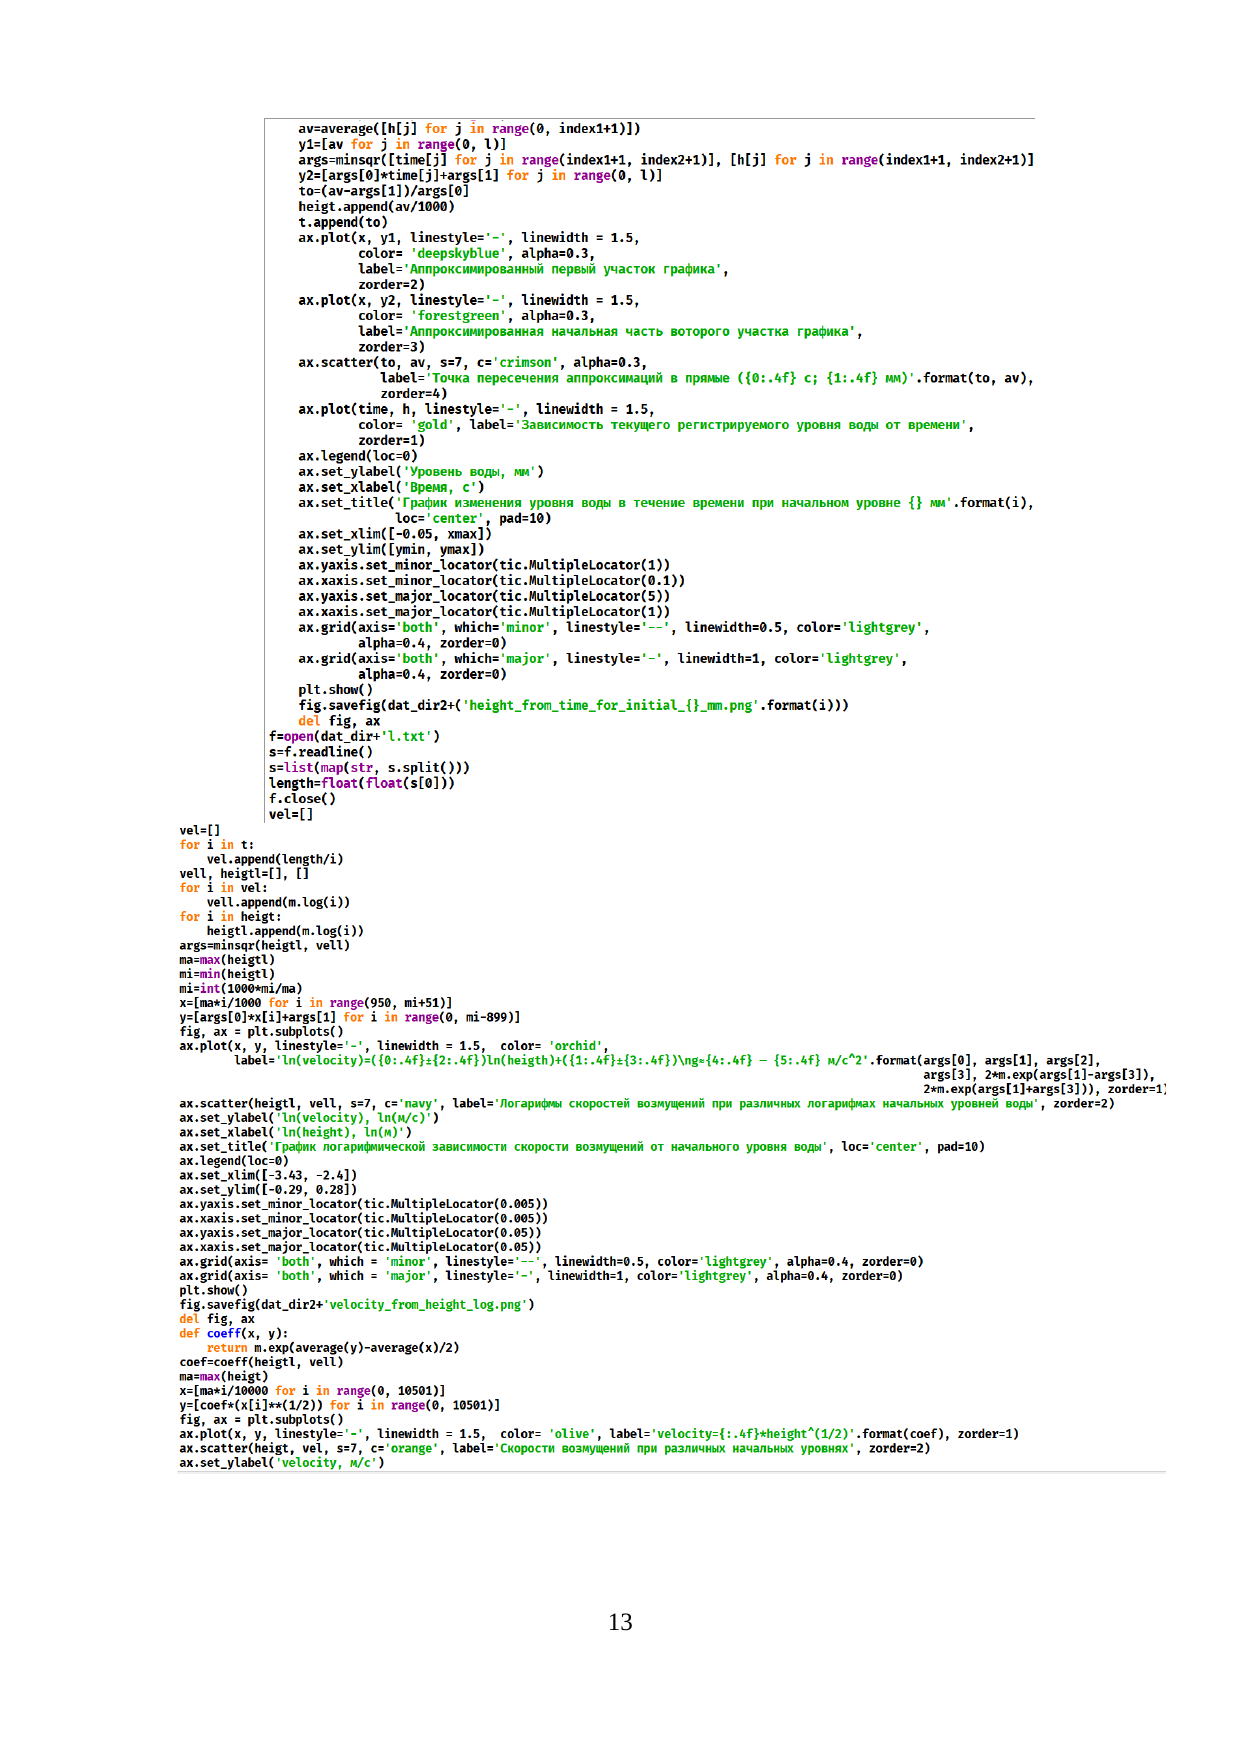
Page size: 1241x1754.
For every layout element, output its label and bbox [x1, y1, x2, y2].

picture [177, 118, 1166, 1474]
